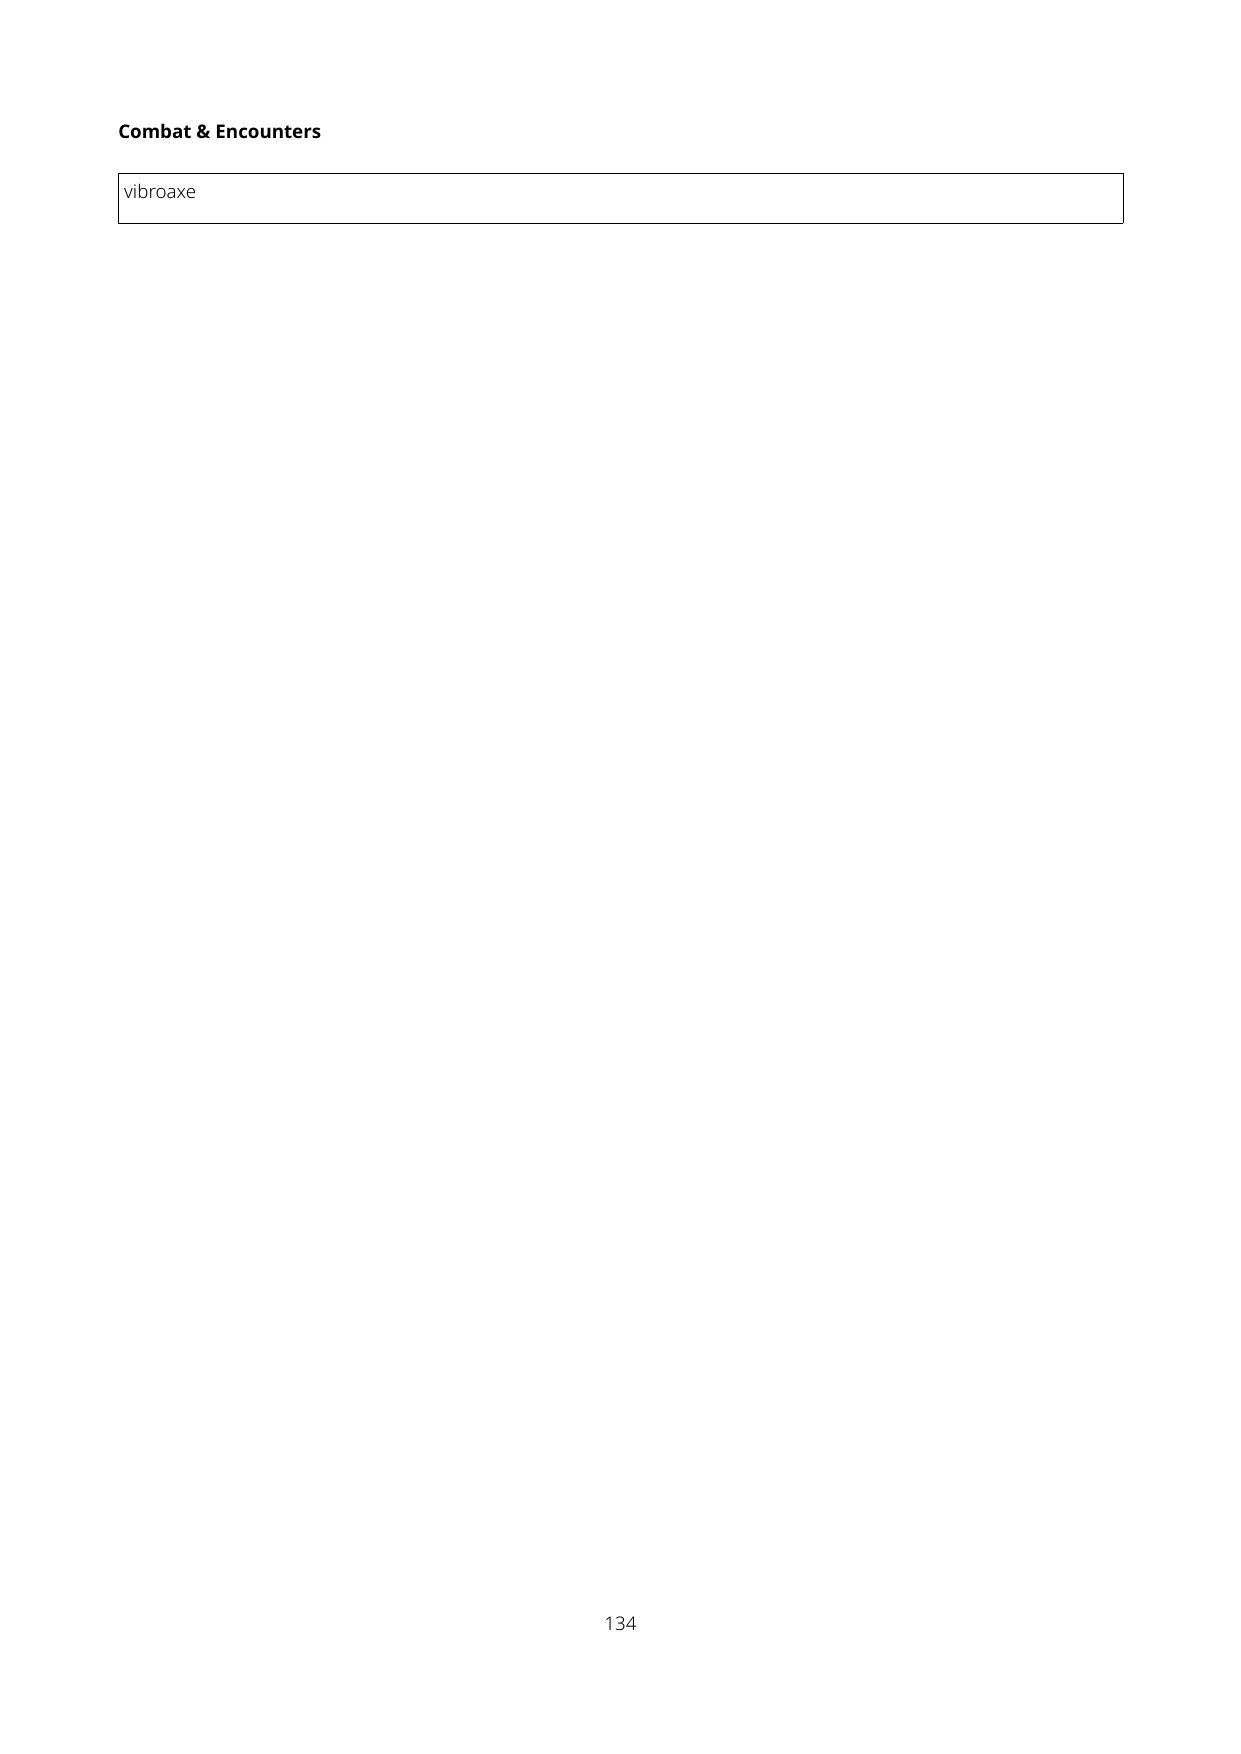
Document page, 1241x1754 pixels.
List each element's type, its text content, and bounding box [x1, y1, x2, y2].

table_cell vibroaxe [119, 174, 604, 223]
table_cell [604, 174, 635, 223]
table_cell [1099, 174, 1123, 223]
